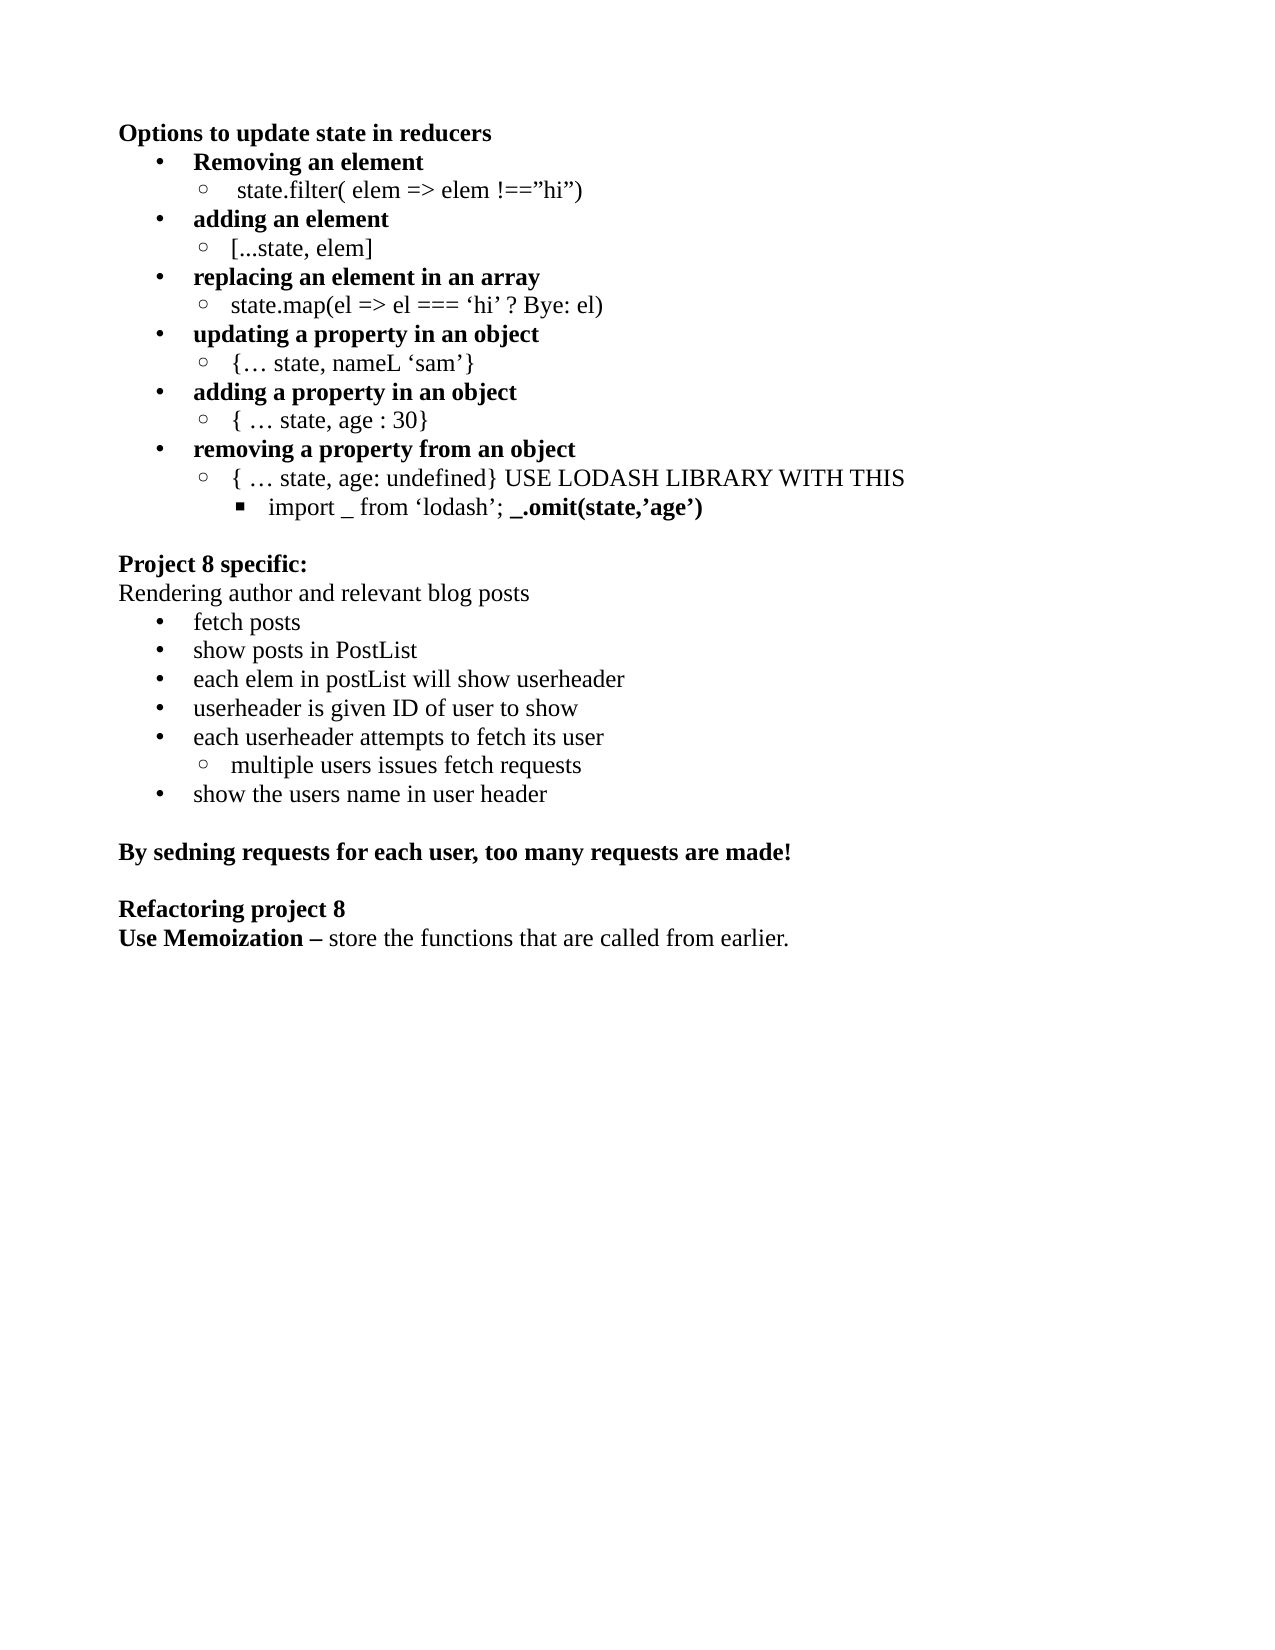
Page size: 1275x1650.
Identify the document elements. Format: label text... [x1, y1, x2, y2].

text By sedning requests for each user, too many requests are made! [118, 837, 1157, 866]
list { … state, age: undefined} USE LODASH LIBRARY WITH THIS [193, 463, 1157, 492]
list [...state, elem] [193, 233, 1157, 262]
list fetch posts [156, 607, 1157, 636]
list each elem in postList will show userheader [156, 664, 1157, 693]
text Rendering author and relevant blog posts [118, 578, 1157, 607]
list {… state, nameL ‘sam’} [193, 348, 1157, 377]
list removing a property from an object [156, 434, 1157, 463]
list show the users name in user header [156, 779, 1157, 808]
list adding a property in an object [156, 377, 1157, 406]
list adding an element [156, 204, 1157, 233]
text Refactoring project 8 [118, 894, 1157, 923]
list import _ from ‘lodash’; _.omit(state,’age’) [231, 492, 1157, 521]
list userheader is given ID of user to show [156, 693, 1157, 722]
list state.filter( elem => elem !==”hi”) [193, 176, 1157, 204]
text Project 8 specific: [118, 549, 1157, 578]
list state.map(el => el === ‘hi’ ? Bye: el) [193, 291, 1157, 319]
list { … state, age : 30} [193, 406, 1157, 434]
list Removing an element [156, 147, 1157, 176]
list show posts in PostList [156, 636, 1157, 664]
text Use Memoization – store the functions that are called from earlier. [118, 923, 1157, 952]
list each userheader attempts to fetch its user [156, 722, 1157, 751]
list updating a property in an object [156, 319, 1157, 348]
list multiple users issues fetch requests [193, 751, 1157, 779]
list replacing an element in an array [156, 262, 1157, 291]
text Options to update state in reducers [118, 118, 1157, 147]
